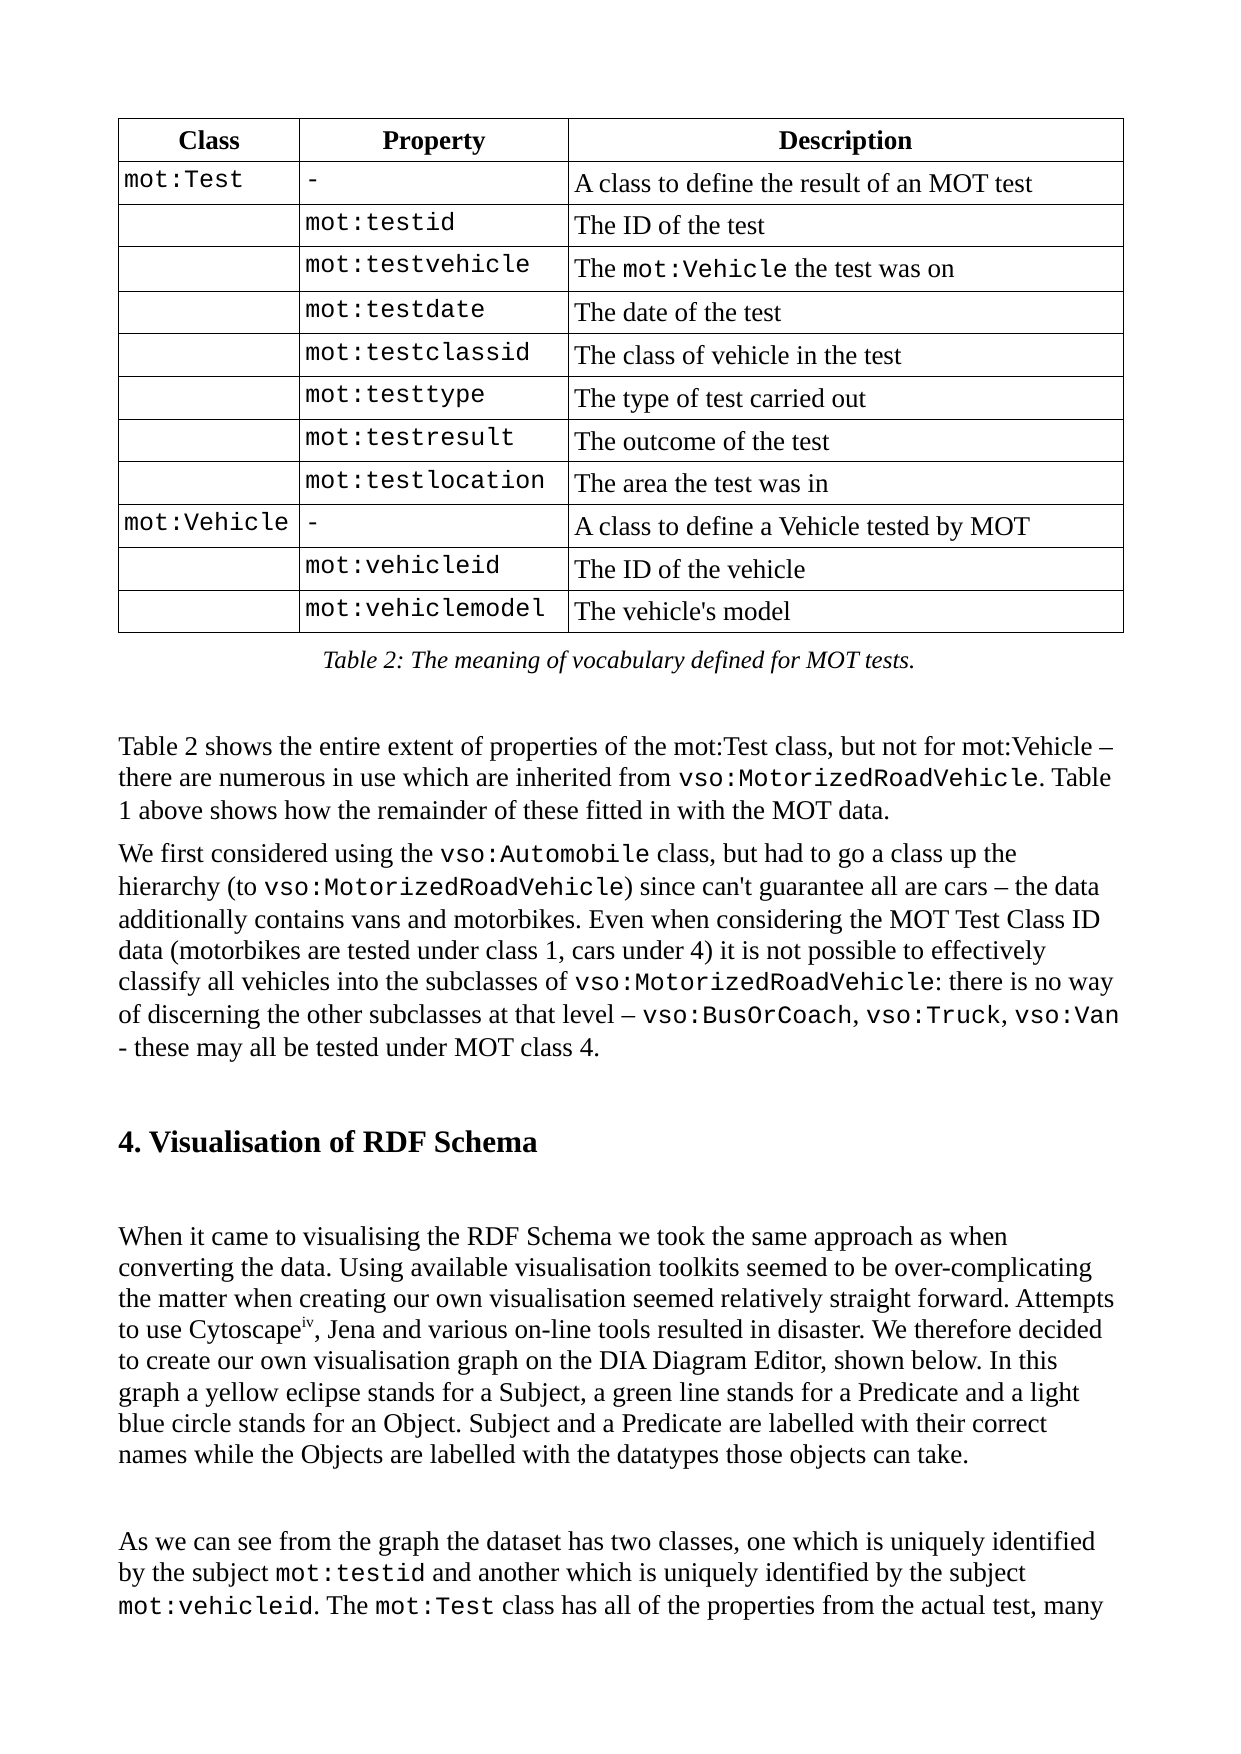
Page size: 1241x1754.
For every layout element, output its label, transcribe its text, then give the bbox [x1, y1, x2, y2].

table_cell The outcome of the test [569, 420, 1123, 461]
table_cell mot:testid [300, 205, 568, 246]
table_cell [119, 377, 299, 419]
text We first considered using the vso:Automobile class, but had to go a class up the hierarchy (to vso:MotorizedRoadVehicle) since can't guarantee all are cars – the data additionally contains vans and motorbikes. Even when considering the MOT Test Class ID data (motorbikes are tested under class 1, cars under 4) it is not possible to effectively classify all vehicles into the subclasses of vso:MotorizedRoadVehicle: there is no way of discerning the other subclasses at that level – vso:BusOrCoach, vso:Truck, vso:Van - these may all be tested under MOT class 4. [118, 837, 1122, 1062]
table_cell mot:Test [119, 162, 299, 203]
table_cell [119, 334, 299, 376]
table_cell A class to define the result of an MOT test [569, 162, 1123, 203]
text 4. Visualisation of RDF Schema [118, 1123, 1122, 1159]
table_cell mot:vehiclemodel [300, 591, 568, 632]
text As we can see from the graph the dataset has two classes, one which is uniquely identified by the subject mot:testid and another which is uniquely identified by the subject mot:vehicleid. The mot:Test class has all of the properties from the actual test, many [118, 1525, 1122, 1622]
table_cell A class to define a Vehicle tested by MOT [569, 505, 1123, 547]
table_cell [119, 247, 299, 291]
table_cell The ID of the vehicle [569, 548, 1123, 589]
table_cell - [300, 162, 568, 203]
text When it came to visualising the RDF Schema we took the same approach as when converting the data. Using available visualisation toolkits seemed to be over-complicating the matter when creating our own visualisation seemed relatively straight forward. Attempts to use Cytoscape, Jena and various on-line tools resulted in disaster. We therefore decided to create our own visualisation graph on the DIA Diagram Editor, shown below. In this graph a yellow eclipse stands for a Subject, a green line stands for a Predicate and a light blue circle stands for an Object. Subject and a Predicate are labelled with their correct names while the Objects are labelled with the datatypes those objects can take. [118, 1220, 1122, 1469]
table_cell - [300, 505, 568, 547]
table_cell mot:testresult [300, 420, 568, 461]
table_header Description [569, 119, 1123, 161]
table_cell The mot:Vehicle the test was on [569, 247, 1123, 291]
table_cell The date of the test [569, 292, 1123, 333]
table_cell The vehicle's model [569, 591, 1123, 632]
table_header Class [119, 119, 299, 161]
table_cell mot:testdate [300, 292, 568, 333]
table_cell mot:testvehicle [300, 247, 568, 291]
text Table 2: The meaning of vocabulary defined for MOT tests. [118, 645, 1122, 674]
table_cell mot:Vehicle [119, 505, 299, 547]
table_cell mot:testlocation [300, 462, 568, 504]
table_cell mot:testclassid [300, 334, 568, 376]
table_cell [119, 462, 299, 504]
table_cell [119, 591, 299, 632]
table_cell [119, 292, 299, 333]
table_cell [119, 420, 299, 461]
table_cell [119, 205, 299, 246]
text Table 2 shows the entire extent of properties of the mot:Test class, but not for mot:Vehicle – there are numerous in use which are inherited from vso:MotorizedRoadVehicle. Table 1 above shows how the remainder of these fitted in with the MOT data. [118, 730, 1122, 825]
table_cell mot:testtype [300, 377, 568, 419]
table_cell [119, 548, 299, 589]
table_cell The ID of the test [569, 205, 1123, 246]
table_cell The type of test carried out [569, 377, 1123, 419]
table_header Property [300, 119, 568, 161]
table_cell The area the test was in [569, 462, 1123, 504]
table_cell The class of vehicle in the test [569, 334, 1123, 376]
table_cell mot:vehicleid [300, 548, 568, 589]
